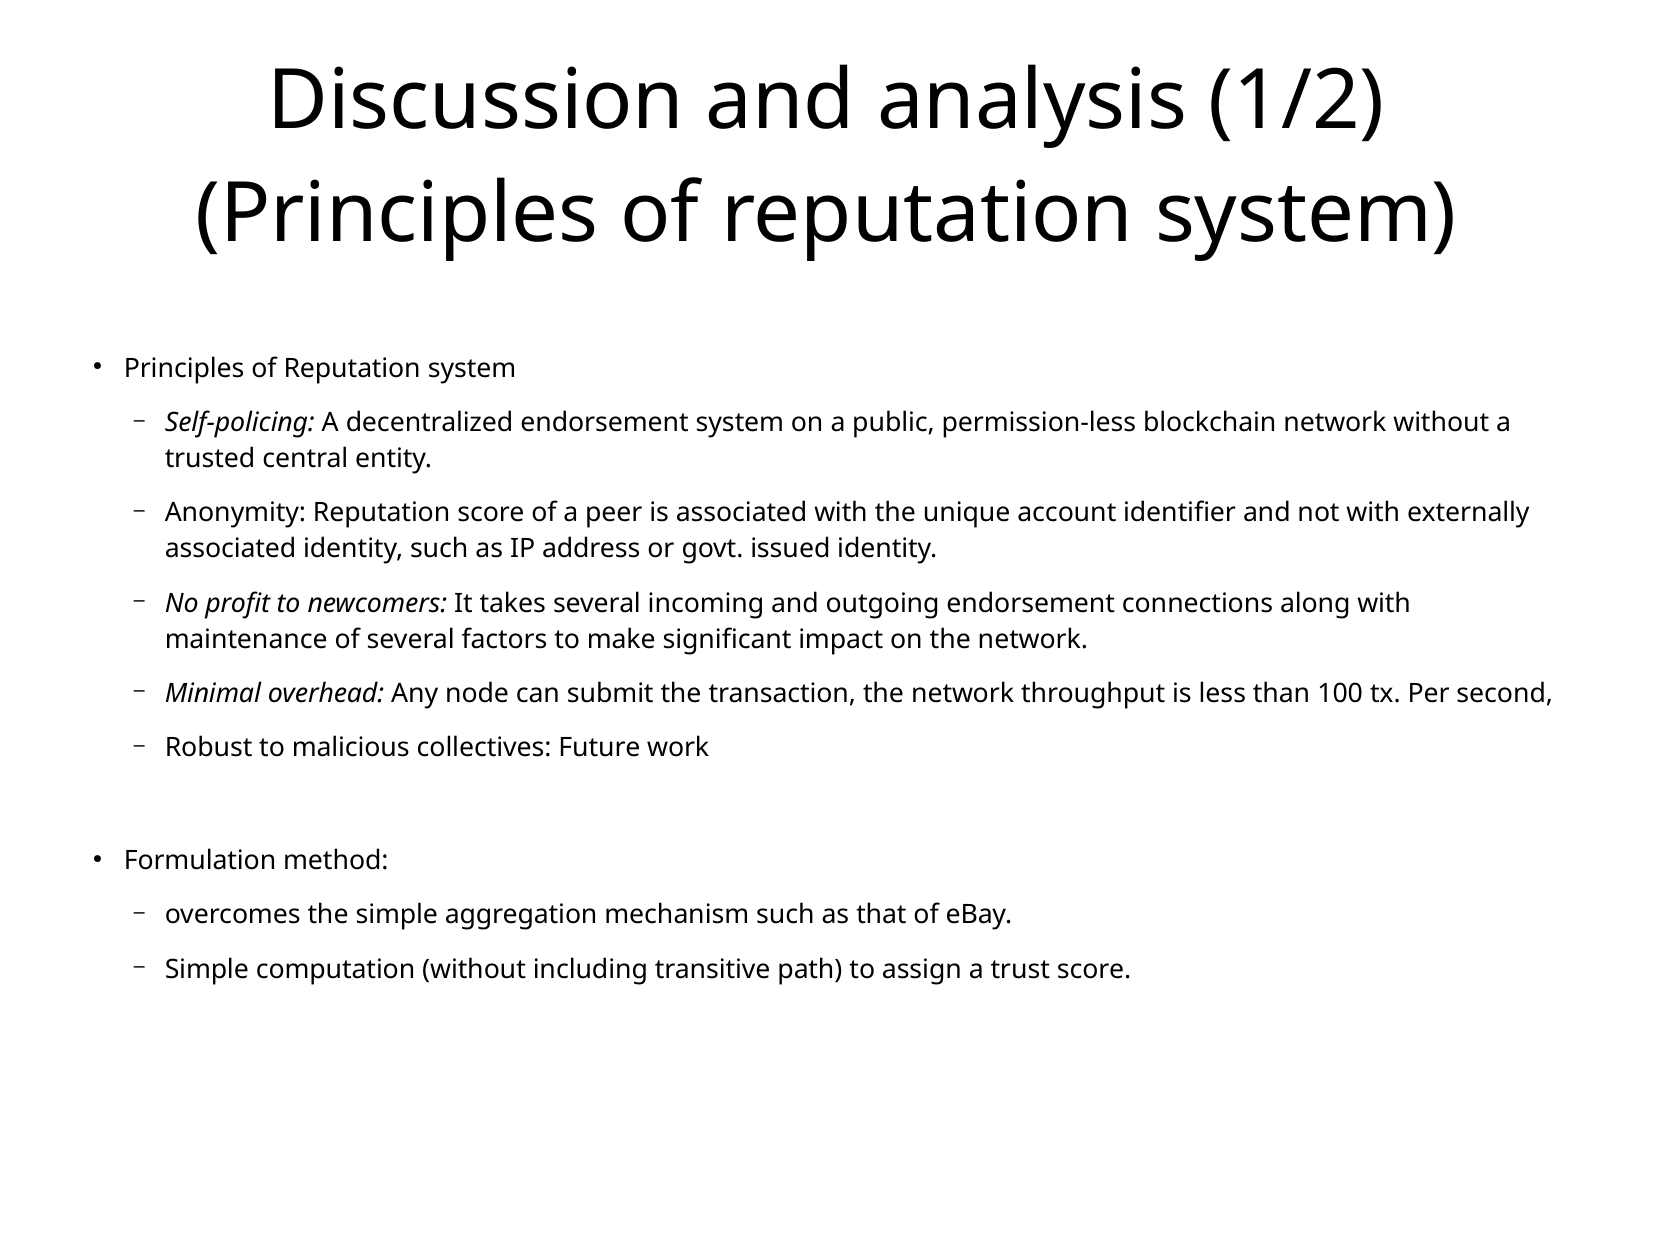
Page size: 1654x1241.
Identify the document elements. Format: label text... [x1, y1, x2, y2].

list Principles of Reputation system Self-policing: A decentralized endorsement system on a public, permission-less blockchain network without a trusted central entity. Anonymity: Reputation score of a peer is associated with the unique account identifier and not with externally associated identity, such as IP address or govt. issued identity. No profit to newcomers: It takes several incoming and outgoing endorsement connections along with maintenance of several factors to make significant impact on the network. Minimal overhead: Any node can submit the transaction, the network throughput is less than 100 tx. Per second, Robust to malicious collectives: Future work Formulation method: overcomes the simple aggregation mechanism such as that of eBay. Simple computation (without including transitive path) to assign a trust score. [82, 290, 1571, 1010]
title Discussion and analysis (1/2) (Principles of reputation system) [82, 39, 1571, 267]
